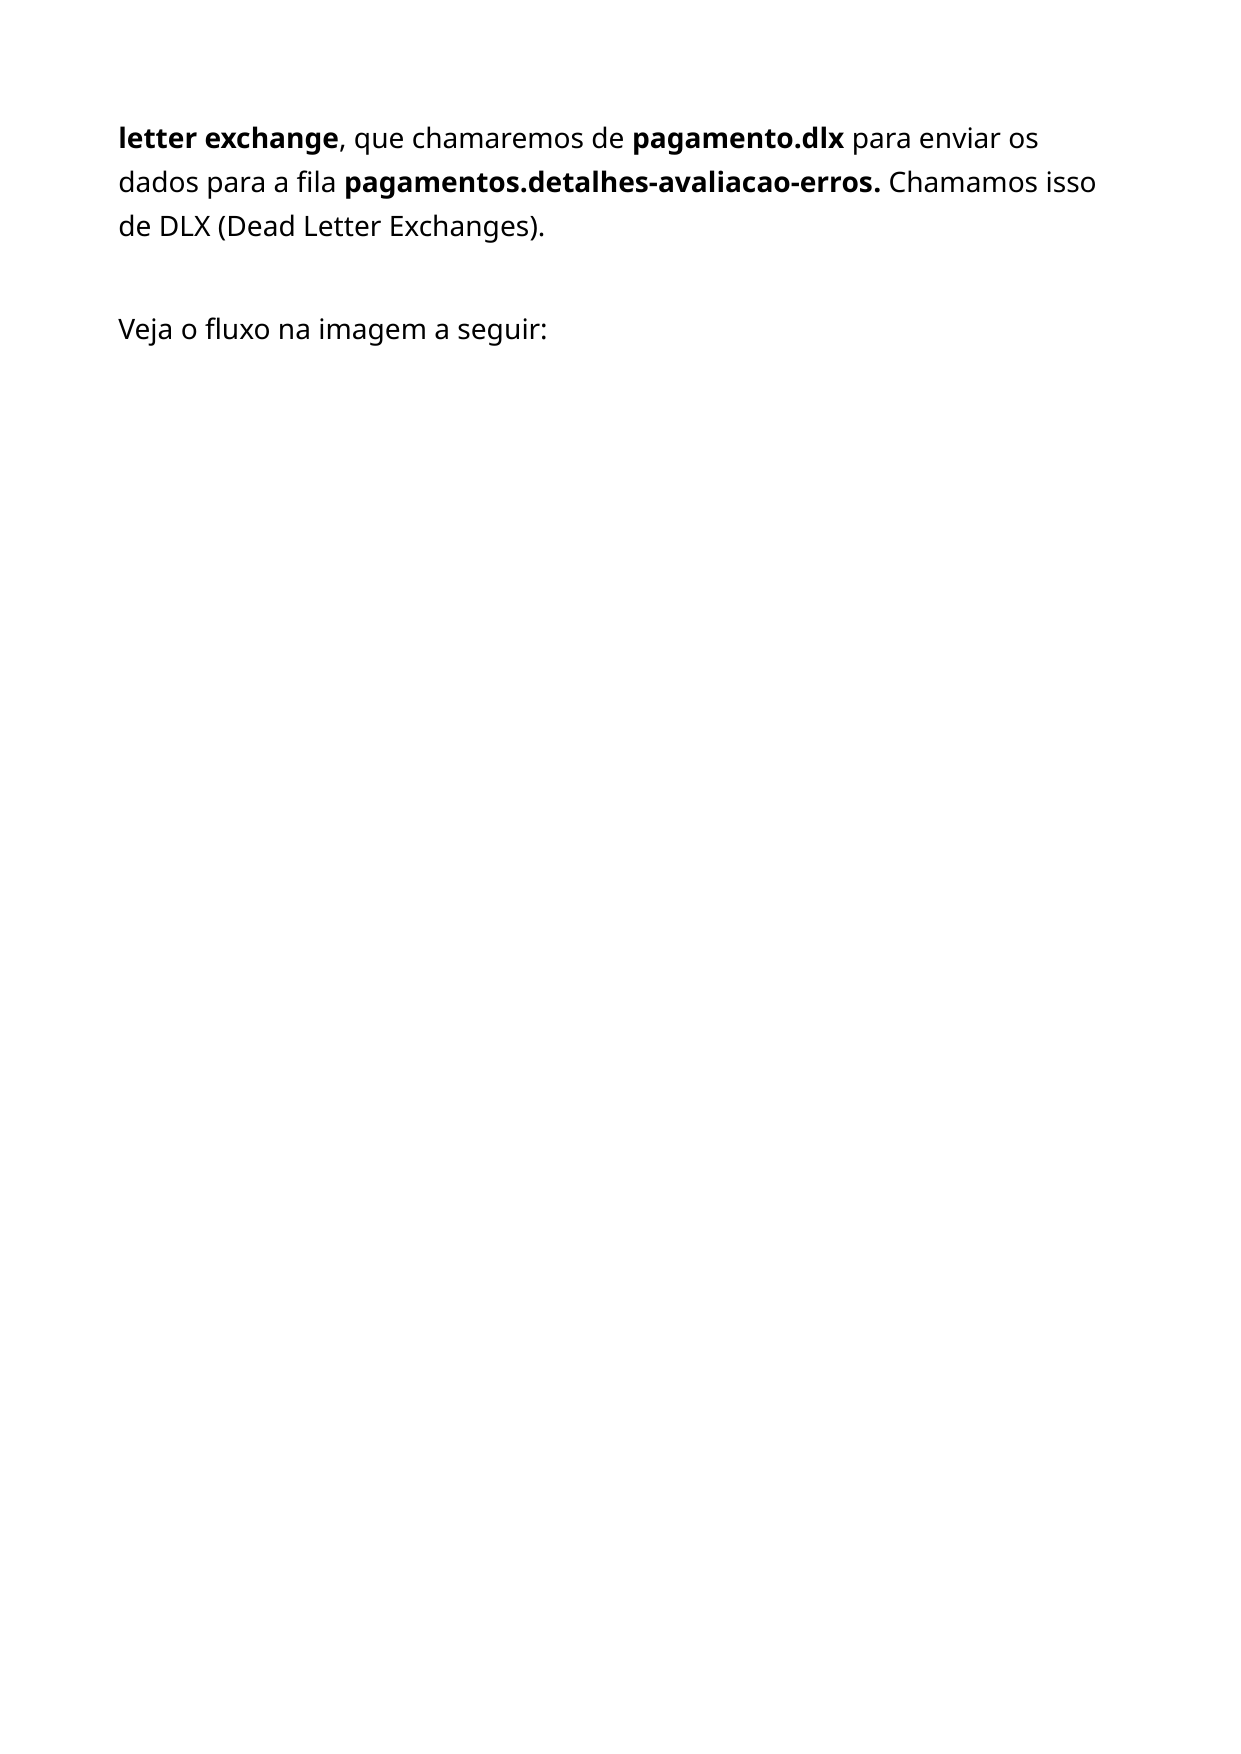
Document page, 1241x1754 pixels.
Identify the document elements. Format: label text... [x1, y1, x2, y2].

text Veja o fluxo na imagem a seguir: [118, 309, 1122, 347]
text letter exchange, que chamaremos de pagamento.dlx para enviar os dados para a fila pagamentos.detalhes-avaliacao-erros. Chamamos isso de DLX (Dead Letter Exchanges). [118, 118, 1122, 244]
